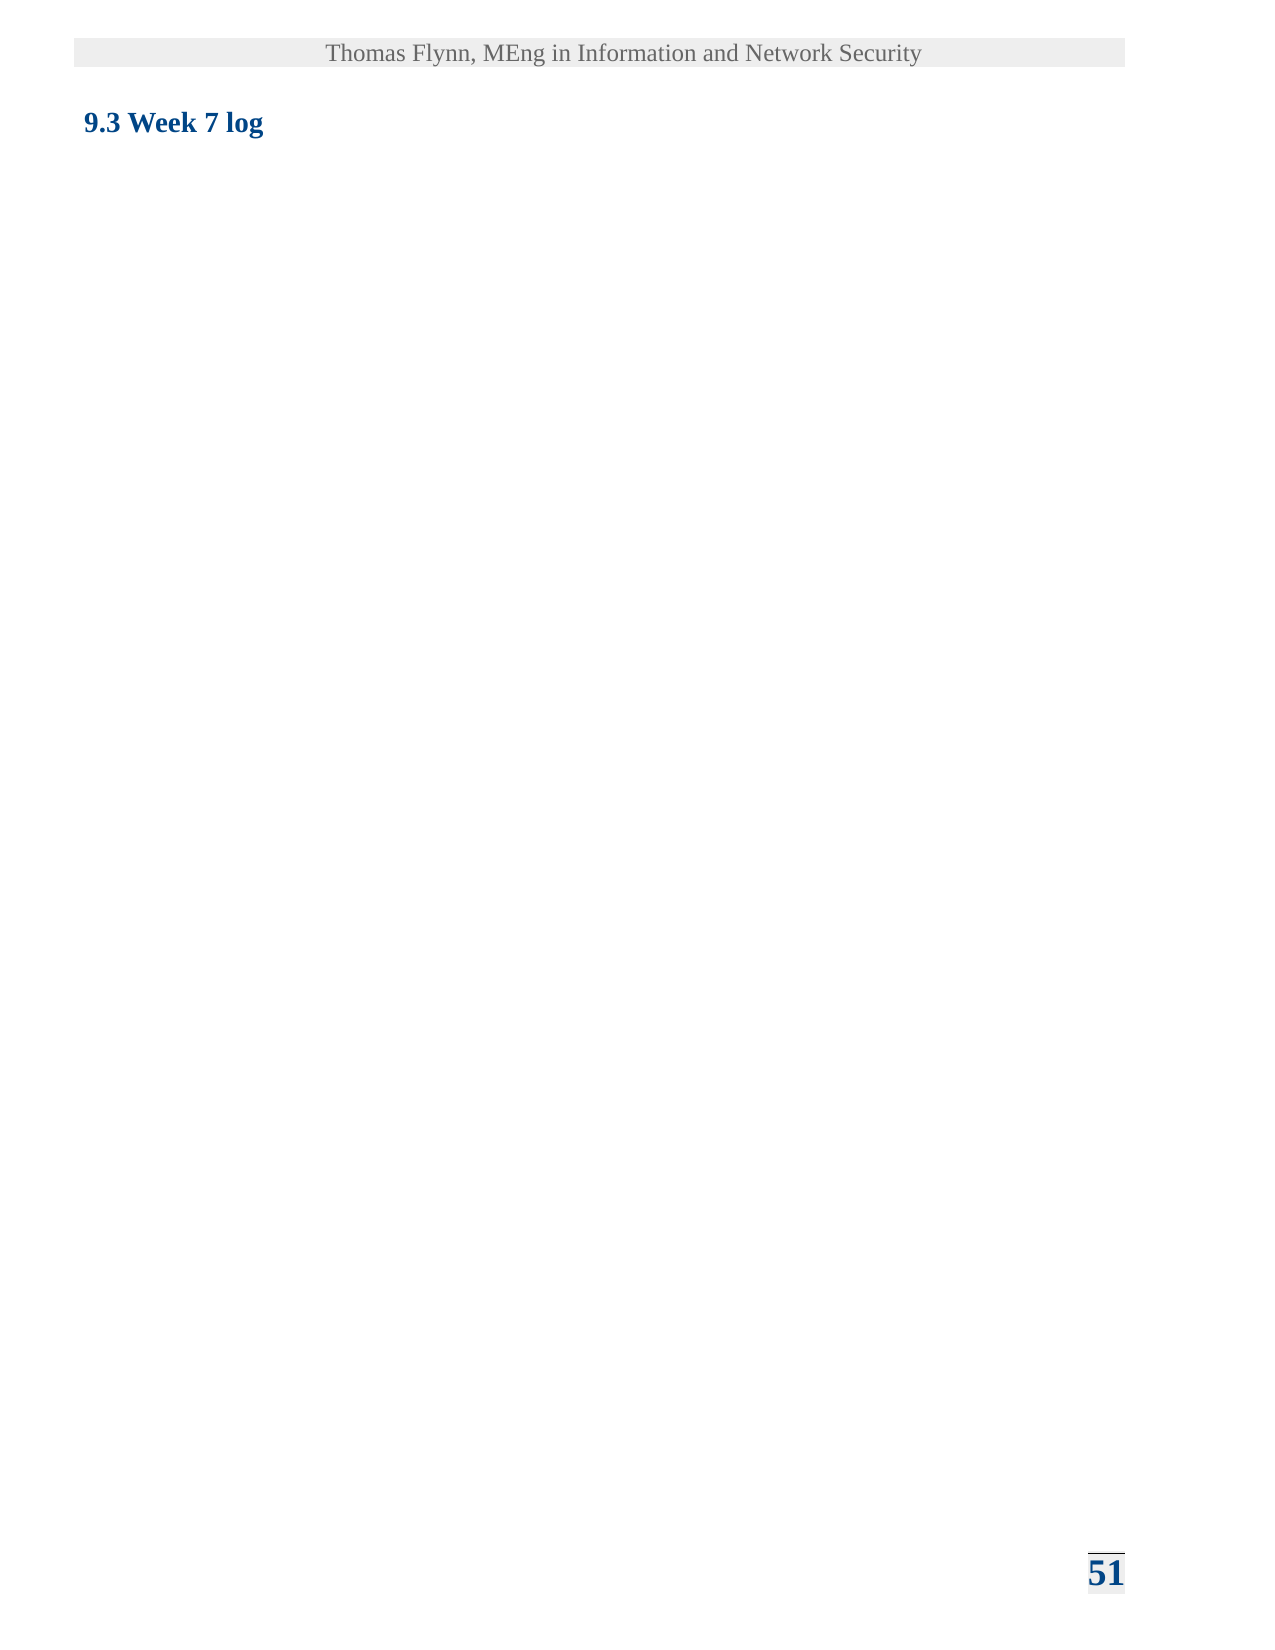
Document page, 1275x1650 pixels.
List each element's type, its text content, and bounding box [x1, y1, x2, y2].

subtitle 9.3 Week 7 log [81, 105, 1125, 138]
